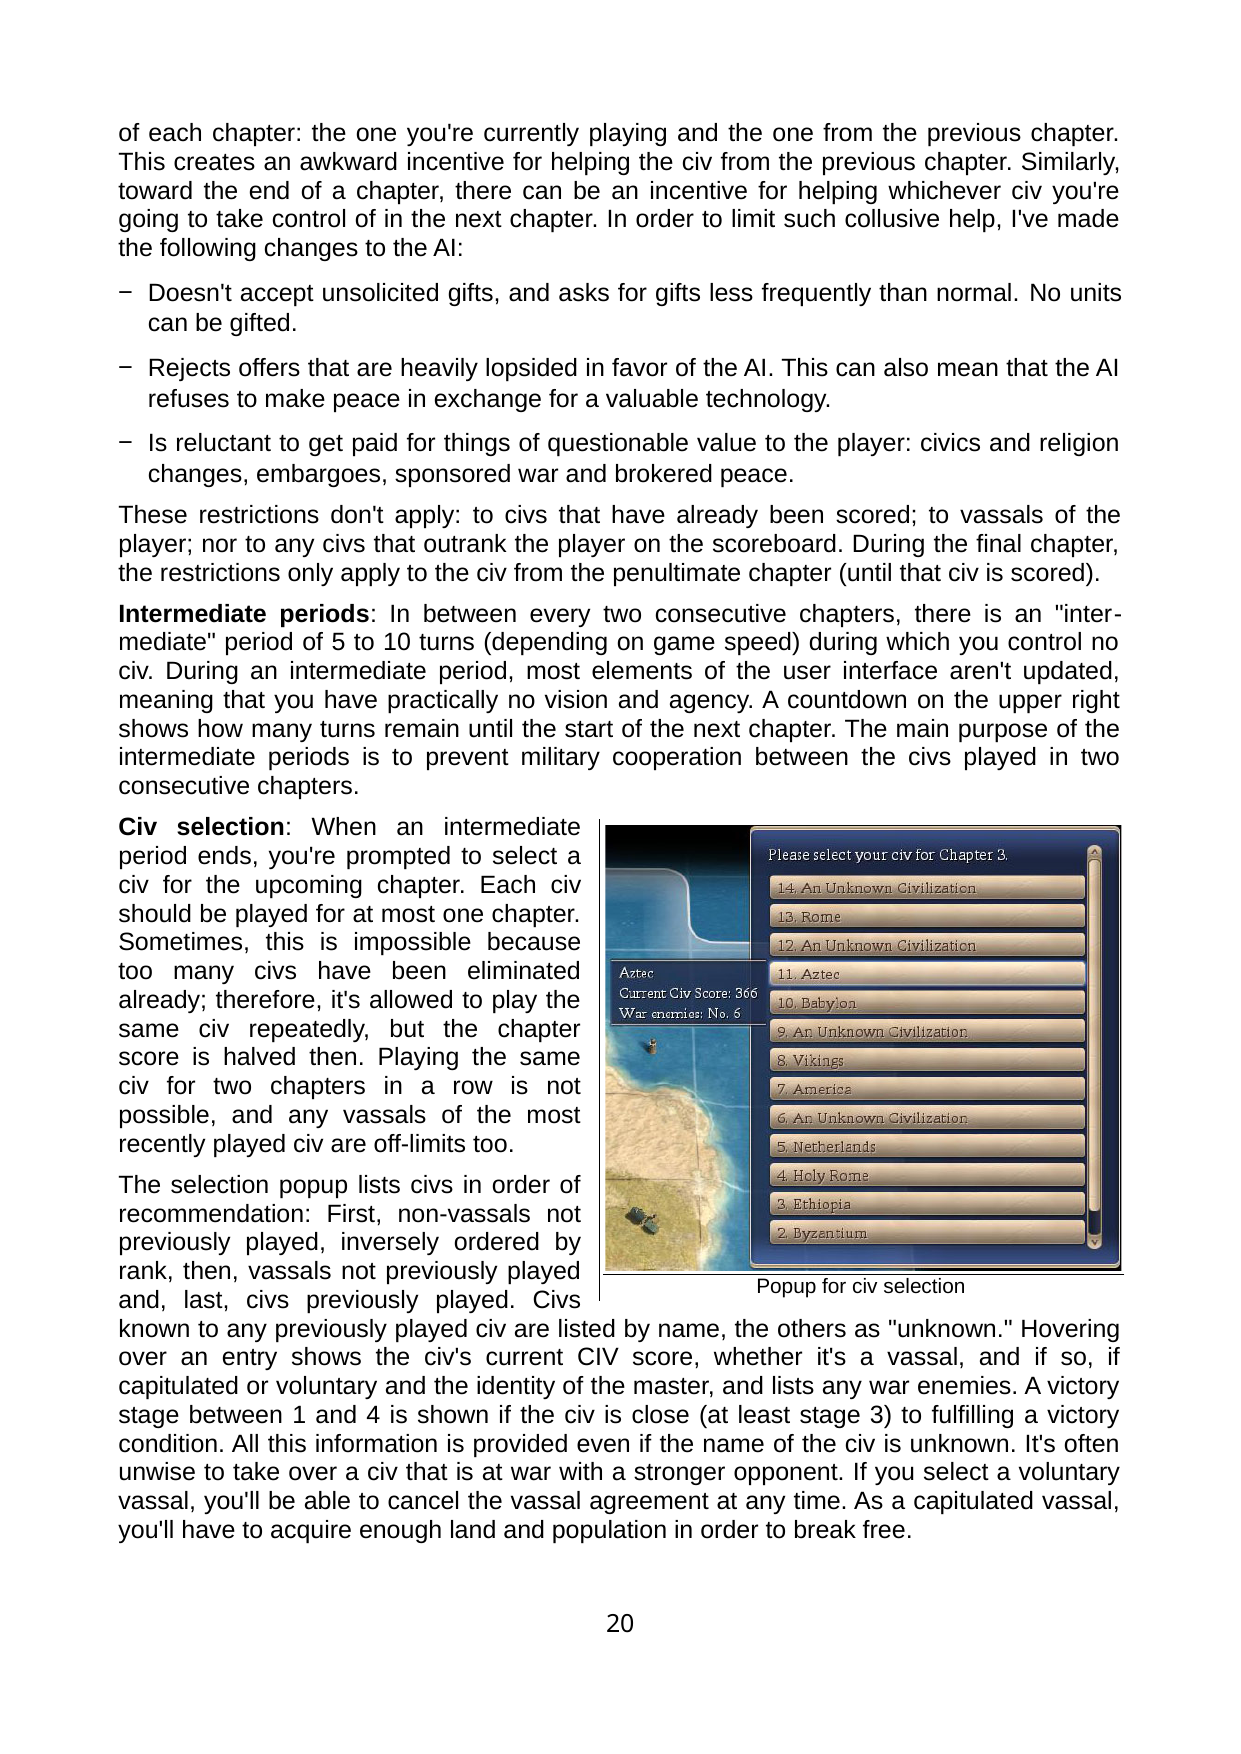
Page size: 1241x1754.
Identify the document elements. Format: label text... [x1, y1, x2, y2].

text These restrictions don't apply: to civs that have already been scored; to vassals of the player; nor to any civs that outrank the player on the scoreboard. During the final chapter, the restrictions only apply to the civ from the penultimate chapter (until that civ is scored). [118, 500, 1122, 586]
list Rejects offers that are heavily lopsided in favor of the AI. This can also mean that the AI refuses to make peace in exchange for a valuable technology. [118, 349, 1122, 412]
text Civ selection: When an intermediate period ends, you're prompted to select a civ for the upcoming chapter. Each civ should be played for at most one chapter. Sometimes, this is impossible because too many civs have been eliminated already; therefore, it's allowed to play the same civ repeatedly, but the chapter score is halved then. Playing the same civ for two chapters in a row is not possible, and any vassals of the most recently played civ are off-limits too. [118, 812, 1122, 1301]
text The selection popup lists civs in order of recommendation: First, non-vassals not previously played, inversely ordered by rank, then, vassals not previously played and, last, civs previously played. Civs known to any previously played civ are listed by name, the others as "unknown." Hovering over an entry shows the civ's current CIV score, whether it's a vassal, and if so, if capitulated or voluntary and the identity of the master, and lists any war enemies. A victory stage between 1 and 4 is shown if the civ is close (at least stage 3) to fulfilling a victory condition. All this information is provided even if the name of the civ is unknown. It's often unwise to take over a civ that is at war with a stronger opponent. If you select a voluntary vassal, you'll be able to cancel the vassal agreement at any time. As a capitulated vassal, you'll have to acquire enough land and population in order to break free. [118, 1170, 1122, 1543]
picture [605, 825, 1122, 1271]
list Doesn't accept unsolicited gifts, and asks for gifts less frequently than normal. No units can be gifted. [118, 274, 1122, 337]
list Is reluctant to get paid for things of questionable value to the player: civics and religion changes, embargoes, sponsored war and brokered peace. [118, 425, 1122, 488]
text Intermediate periods: In between every two consecutive chapters, there is an "inter­mediate" period of 5 to 10 turns (depending on game speed) during which you control no civ. During an intermediate period, most elements of the user interface aren't updated, meaning that you have practically no vision and agency. A countdown on the upper right shows how many turns remain until the start of the next chapter. The main purpose of the intermediate periods is to prevent military cooperation between the civs played in two consecutive chapters. [118, 599, 1122, 800]
text of each chapter: the one you're currently playing and the one from the previous chapter. This creates an awkward incentive for helping the civ from the previous chapter. Similarly, toward the end of a chapter, there can be an incentive for helping whichever civ you're going to take control of in the next chapter. In order to limit such collusive help, I've made the following changes to the AI: [118, 118, 1122, 262]
text Popup for civ selection [602, 1271, 1122, 1298]
